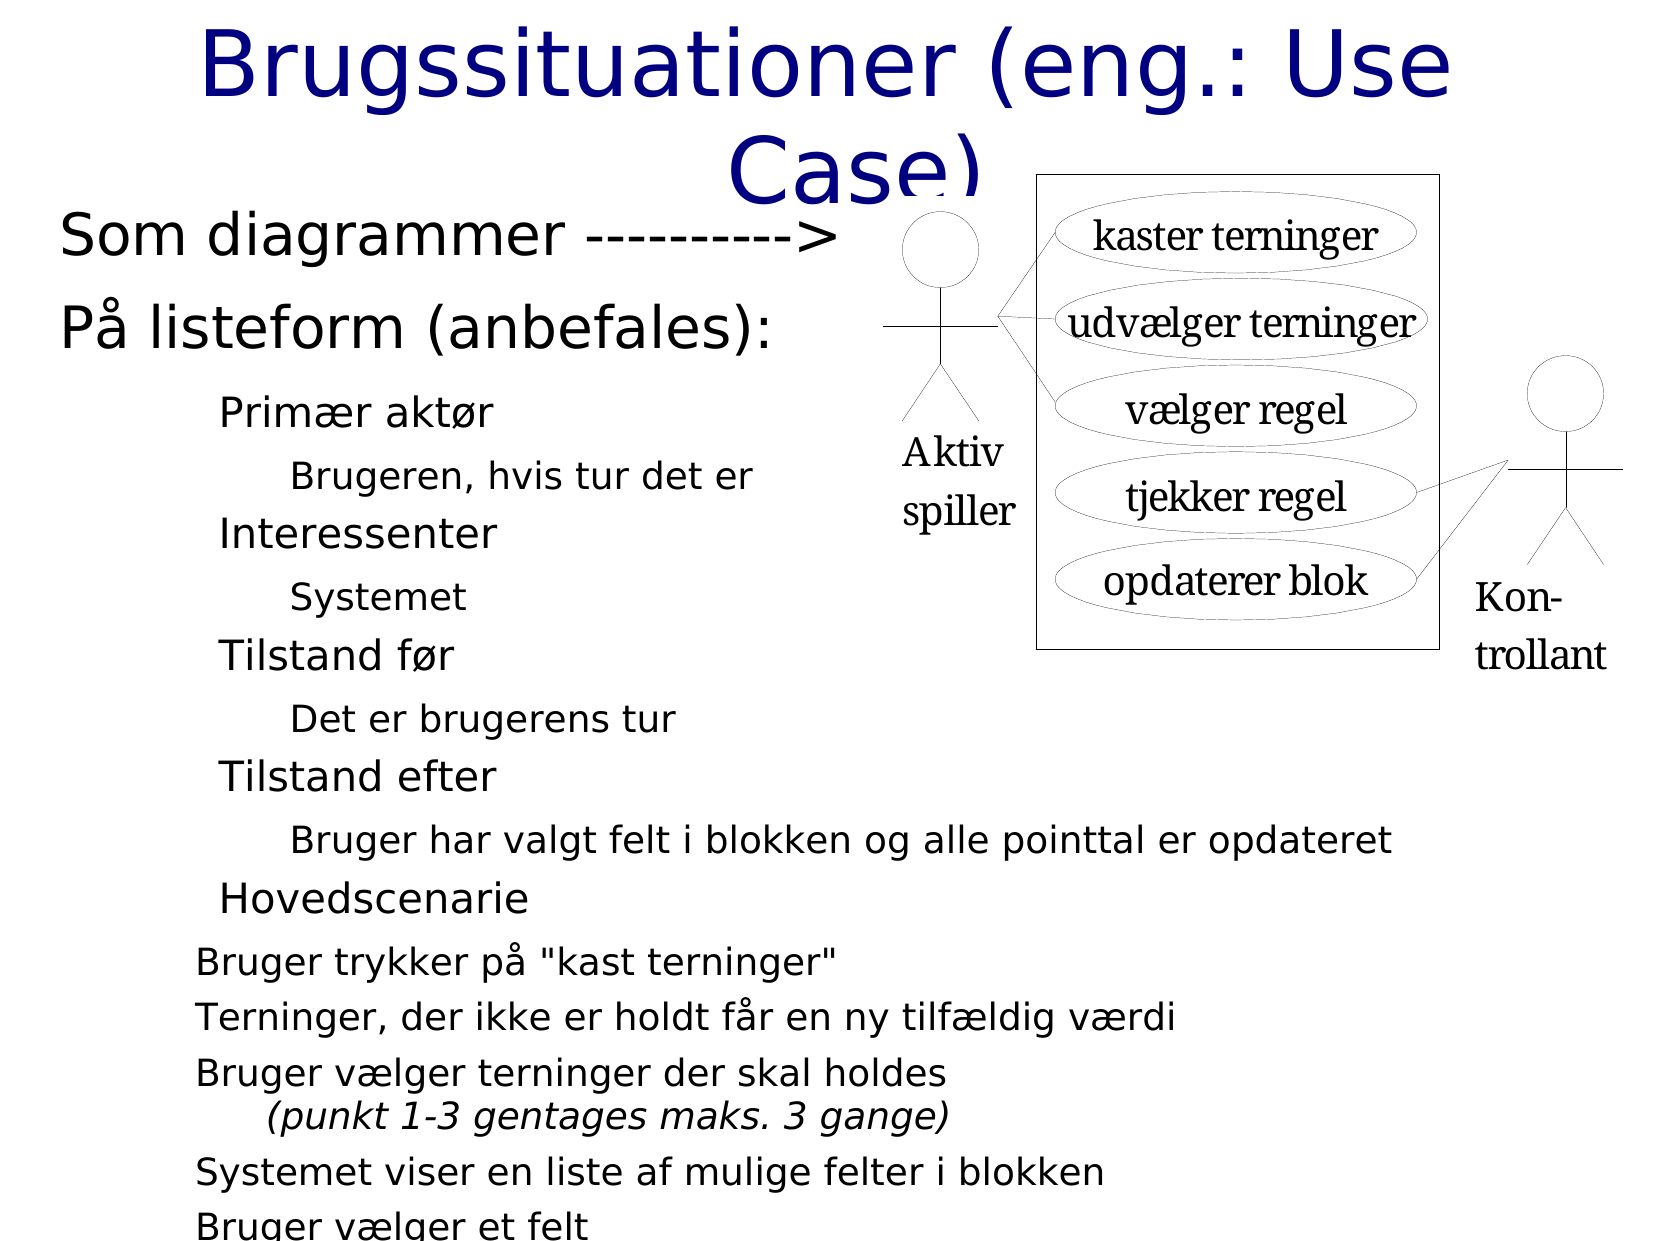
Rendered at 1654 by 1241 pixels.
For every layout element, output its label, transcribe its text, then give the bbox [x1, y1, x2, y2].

list Som diagrammer ----------> På listeform (anbefales): Primær aktør Brugeren, hvis tur det er Interessenter Systemet Tilstand før Det er brugerens tur Tilstand efter Bruger har valgt felt i blokken og alle pointtal er opdateret Hovedscenarie Bruger trykker på "kast terninger" Terninger, der ikke er holdt får en ny tilfældig værdi Bruger vælger terninger der skal holdes (punkt 1-3 gentages maks. 3 gange) Systemet viser en liste af mulige felter i blokken Bruger vælger et felt ... Alternativer til hovedscenarie 2a. Alle terninger er holdt: Advarselsvindue dukker op: "Vil du afslutte kastene?" [41, 201, 1589, 1241]
title Brugssituationer (eng.: Use Case) [105, 10, 1549, 201]
chart [876, 167, 1627, 672]
